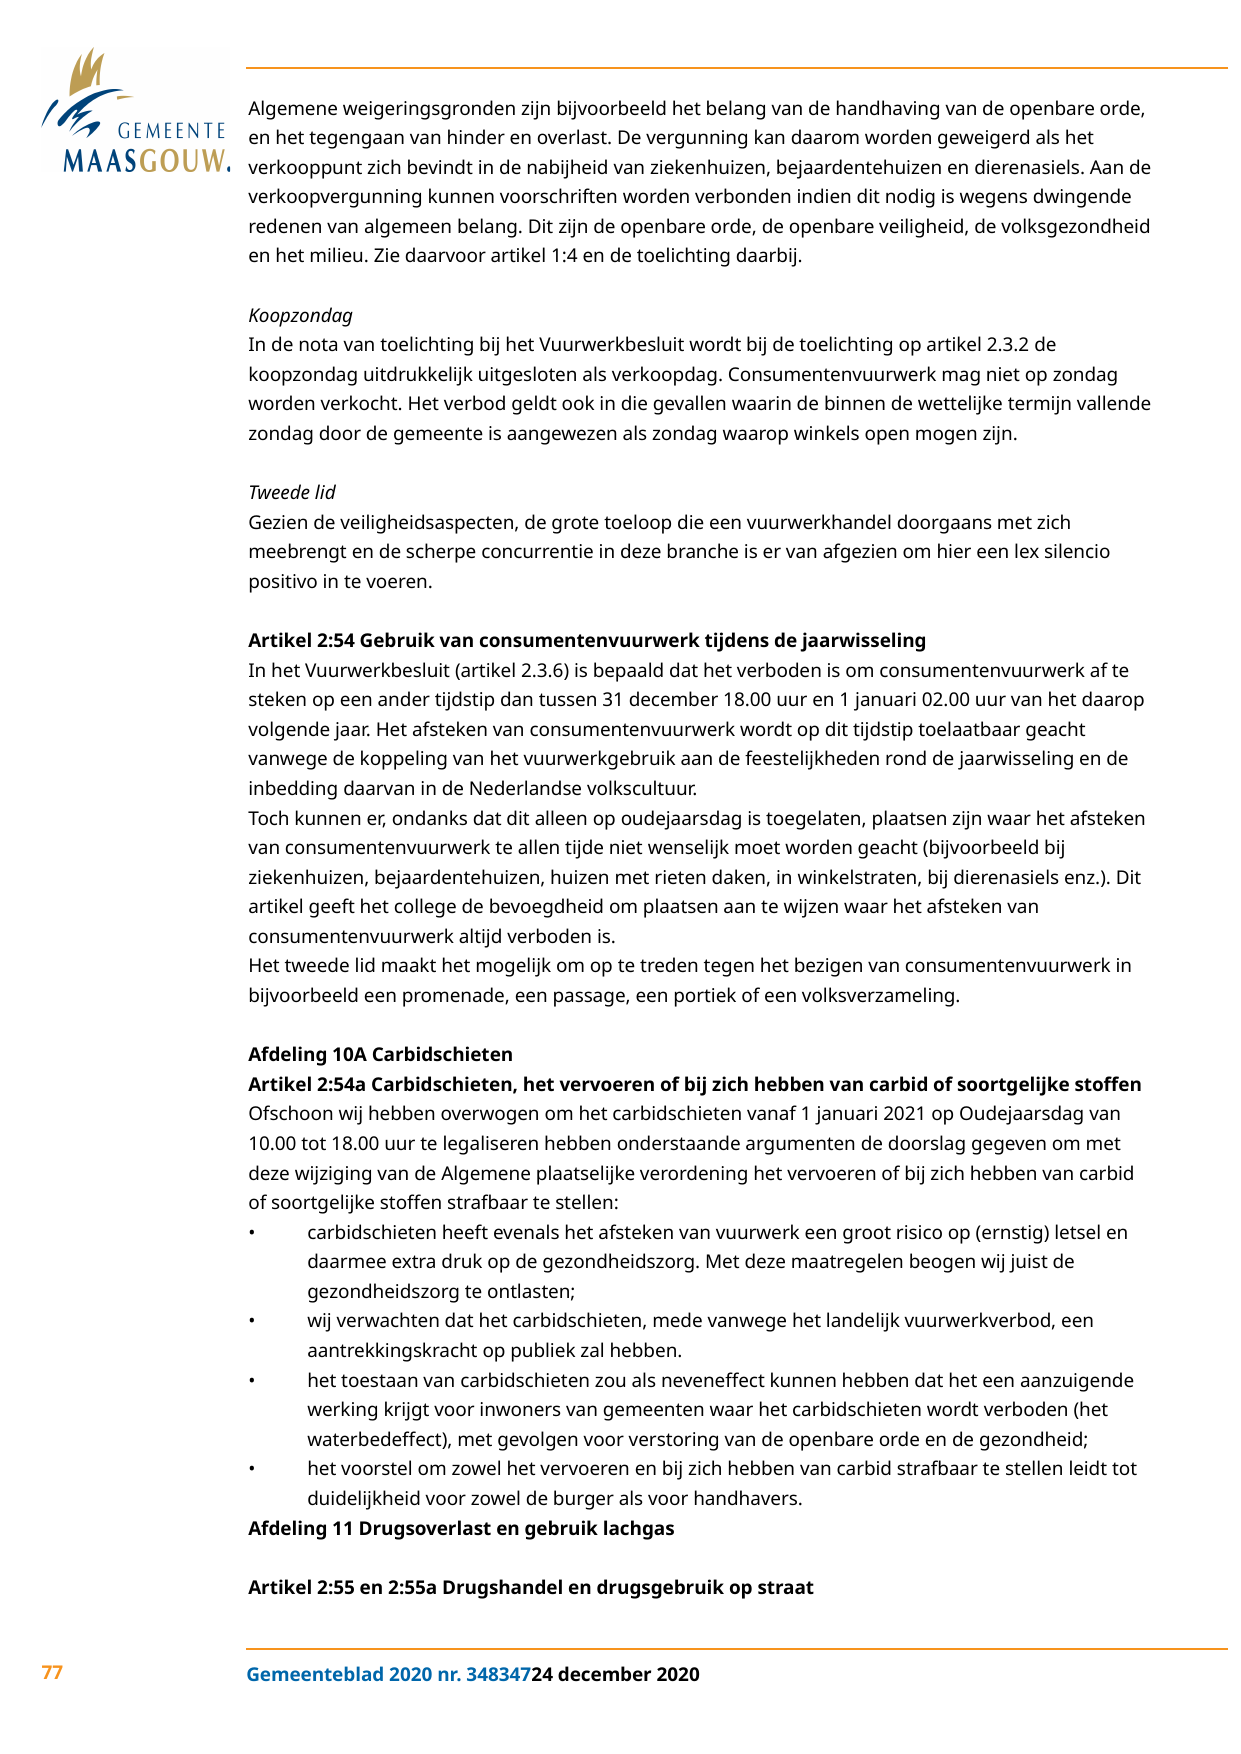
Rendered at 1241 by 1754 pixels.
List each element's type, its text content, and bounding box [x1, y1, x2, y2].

text Tweede lid [248, 479, 1152, 505]
text Afdeling 10A Carbidschieten [248, 1041, 1152, 1067]
text In het Vuurwerkbesluit (artikel 2.3.6) is bepaald dat het verboden is om consumentenvuurwerk af te steken op een ander tijdstip dan tussen 31 december 18.00 uur en 1 januari 02.00 uur van het daarop volgende jaar. Het afsteken van consumentenvuurwerk wordt op dit tijdstip toelaatbaar geacht vanwege de koppeling van het vuurwerkgebruik aan de feestelijkheden rond de jaarwisseling en de inbedding daarvan in de Nederlandse volkscultuur. [248, 657, 1152, 801]
text Afdeling 11 Drugsoverlast en gebruik lachgas [248, 1515, 1152, 1541]
text Gezien de veiligheidsaspecten, de grote toeloop die een vuurwerkhandel doorgaans met zich meebrengt en de scherpe concurrentie in deze branche is er van afgezien om hier een lex silencio positivo in te voeren. [248, 509, 1152, 594]
list carbidschieten heeft evenals het afsteken van vuurwerk een groot risico op (ernstig) letsel en daarmee extra druk op de gezondheidszorg. Met deze maatregelen beogen wij juist de gezondheidszorg te ontlasten; [248, 1219, 1152, 1304]
text Artikel 2:55 en 2:55a Drugshandel en drugsgebruik op straat [248, 1574, 1152, 1600]
text Koopzondag [248, 302, 1152, 328]
picture [41, 47, 231, 172]
text In de nota van toelichting bij het Vuurwerkbesluit wordt bij de toelichting op artikel 2.3.2 de koopzondag uitdrukkelijk uitgesloten als verkoopdag. Consumentenvuurwerk mag niet op zondag worden verkocht. Het verbod geldt ook in die gevallen waarin de binnen de wettelijke termijn vallende zondag door de gemeente is aangewezen als zondag waarop winkels open mogen zijn. [248, 331, 1152, 446]
text Het tweede lid maakt het mogelijk om op te treden tegen het bezigen van consumentenvuurwerk in bijvoorbeeld een promenade, een passage, een portiek of een volksverzameling. [248, 953, 1152, 1008]
text Algemene weigeringsgronden zijn bijvoorbeeld het belang van de handhaving van de openbare orde, en het tegengaan van hinder en overlast. De vergunning kan daarom worden geweigerd als het verkooppunt zich bevindt in de nabijheid van ziekenhuizen, bejaardentehuizen en dierenasiels. Aan de verkoopvergunning kunnen voorschriften worden verbonden indien dit nodig is wegens dwingende redenen van algemeen belang. Dit zijn de openbare orde, de openbare veiligheid, de volksgezondheid en het milieu. Zie daarvoor artikel 1:4 en de toelichting daarbij. [248, 95, 1152, 268]
text Toch kunnen er, ondanks dat dit alleen op oudejaarsdag is toegelaten, plaatsen zijn waar het afsteken van consumentenvuurwerk te allen tijde niet wenselijk moet worden geacht (bijvoorbeeld bij ziekenhuizen, bejaardentehuizen, huizen met rieten daken, in winkelstraten, bij dierenasiels enz.). Dit artikel geeft het college de bevoegdheid om plaatsen aan te wijzen waar het afsteken van consumentenvuurwerk altijd verboden is. [248, 805, 1152, 949]
text Ofschoon wij hebben overwogen om het carbidschieten vanaf 1 januari 2021 op Oudejaarsdag van 10.00 tot 18.00 uur te legaliseren hebben onderstaande argumenten de doorslag gegeven om met deze wijziging van de Algemene plaatselijke verordening het vervoeren of bij zich hebben van carbid of soortgelijke stoffen strafbaar te stellen: [248, 1101, 1152, 1215]
text Artikel 2:54a Carbidschieten, het vervoeren of bij zich hebben van carbid of soortgelijke stoffen [248, 1071, 1152, 1097]
list het toestaan van carbidschieten zou als neveneffect kunnen hebben dat het een aanzuigende werking krijgt voor inwoners van gemeenten waar het carbidschieten wordt verboden (het waterbedeffect), met gevolgen voor verstoring van de openbare orde en de gezondheid; [248, 1367, 1152, 1452]
text Artikel 2:54 Gebruik van consumentenvuurwerk tijdens de jaarwisseling [248, 627, 1152, 653]
list wij verwachten dat het carbidschieten, mede vanwege het landelijk vuurwerkverbod, een aantrekkingskracht op publiek zal hebben. [248, 1308, 1152, 1363]
list het voorstel om zowel het vervoeren en bij zich hebben van carbid strafbaar te stellen leidt tot duidelijkheid voor zowel de burger als voor handhavers. [248, 1456, 1152, 1511]
